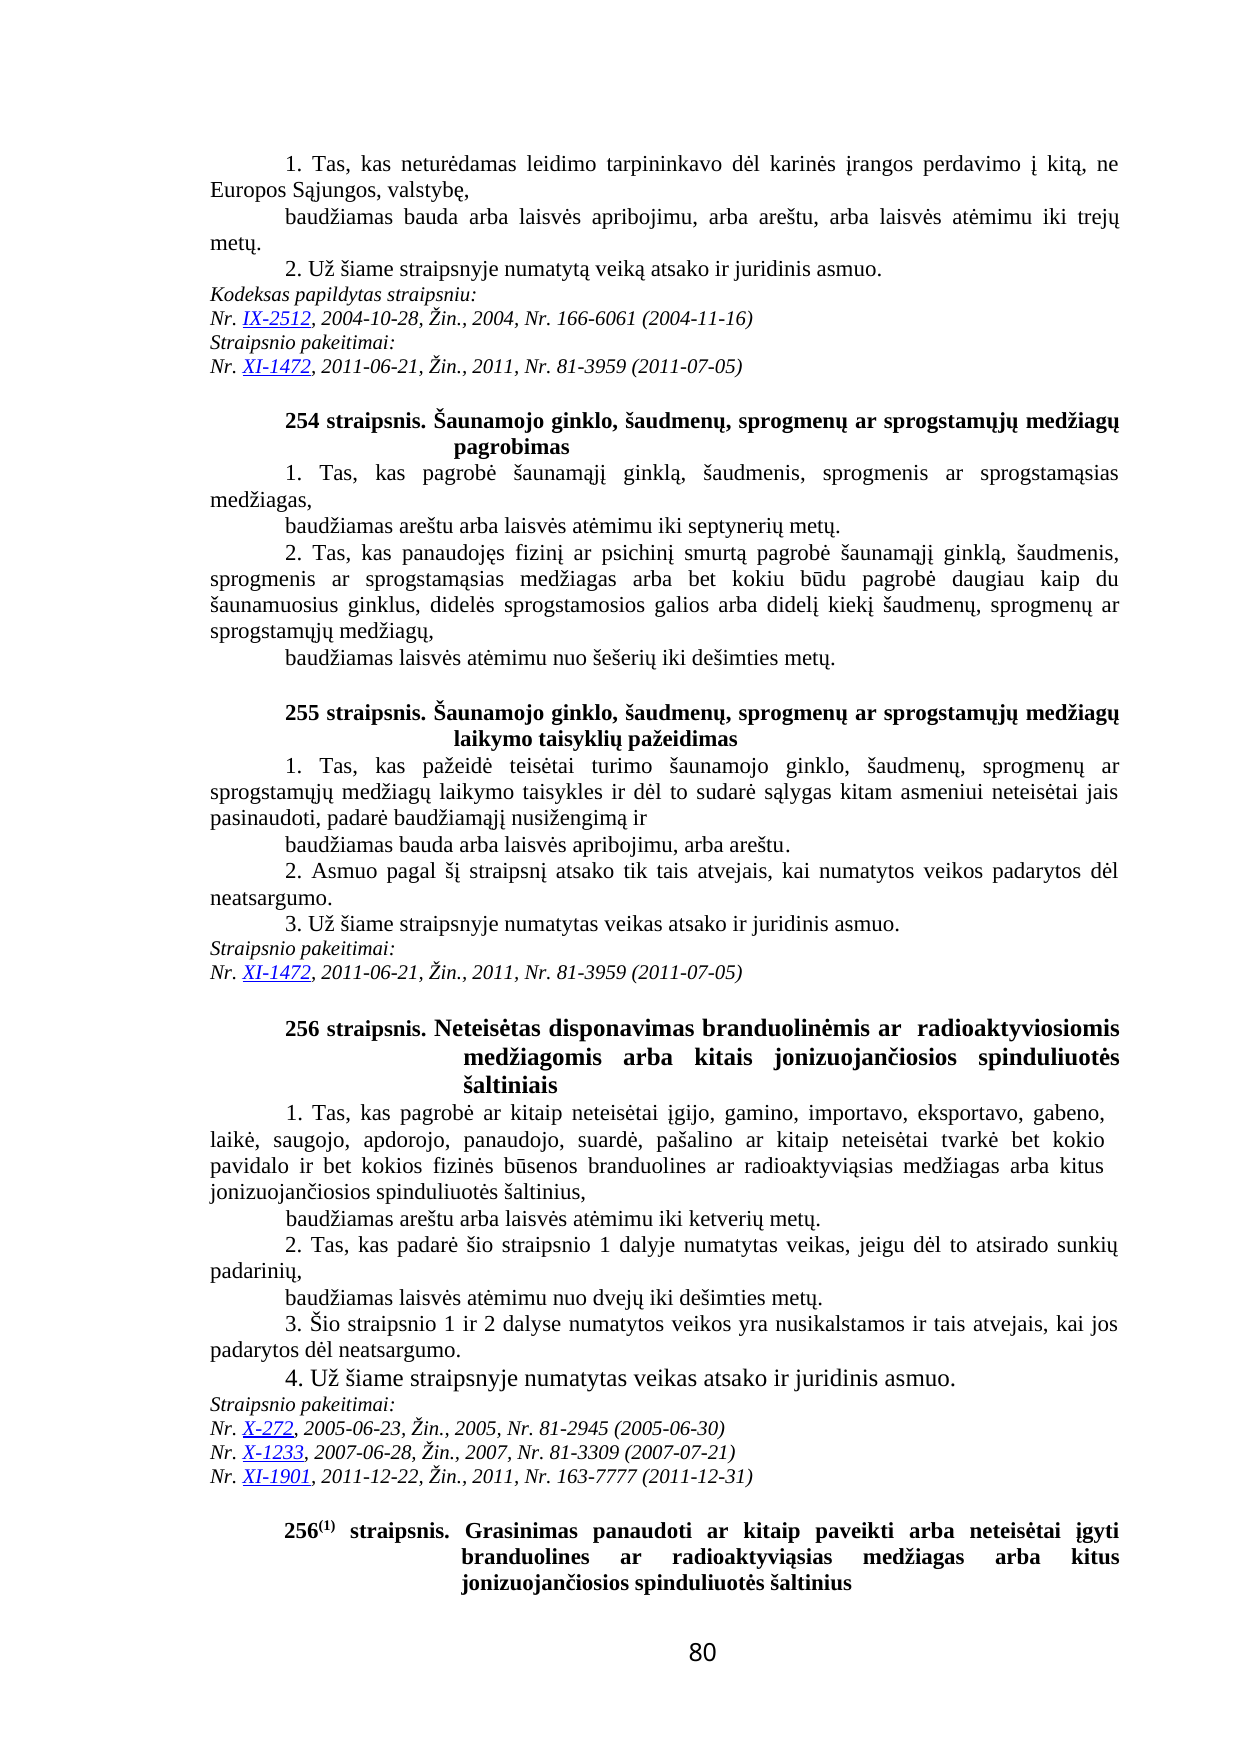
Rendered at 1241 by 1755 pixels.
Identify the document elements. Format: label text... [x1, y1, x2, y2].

text 1. Tas, kas pažeidė teisėtai turimo šaunamojo ginklo, šaudmenų, sprogmenų ar sprogstamųjų medžiagų laikymo taisykles ir dėl to sudarė sąlygas kitam asmeniui neteisėtai jais pasinaudoti, padarė baudžiamąjį nusižengimą ir [210, 752, 1120, 831]
text 2. Tas, kas panaudojęs fizinį ar psichinį smurtą pagrobė šaunamąjį ginklą, šaudmenis, sprogmenis ar sprogstamąsias medžiagas arba bet kokiu būdu pagrobė daugiau kaip du šaunamuosius ginklus, didelės sprogstamosios galios arba didelį kiekį šaudmenų, sprogmenų ar sprogstamųjų medžiagų, [210, 538, 1120, 644]
text 256 straipsnis. Neteisėtas disponavimas branduolinėmis ar radioaktyviosiomis medžiagomis arba kitais jonizuojančiosios spinduliuotės šaltiniais [285, 1013, 1120, 1099]
text 1. Tas, kas pagrobė šaunamąjį ginklą, šaudmenis, sprogmenis ar sprogstamąsias medžiagas, [210, 459, 1120, 512]
text 256(1) straipsnis. Grasinimas panaudoti ar kitaip paveikti arba neteisėtai įgyti branduolines ar radioaktyviąsias medžiagas arba kitus jonizuojančiosios spinduliuotės šaltinius [284, 1517, 1120, 1596]
text Nr. XI-1472, 2011-06-21, Žin., 2011, Nr. 81-3959 (2011-07-05) [210, 354, 1120, 378]
text Kodeksas papildytas straipsniu: [210, 282, 1120, 306]
text baudžiamas bauda arba laisvės apribojimu, arba areštu. [210, 831, 1120, 857]
text Straipsnio pakeitimai: [210, 330, 1120, 354]
text 2. Asmuo pagal šį straipsnį atsako tik tais atvejais, kai numatytos veikos padarytos dėl neatsargumo. [210, 857, 1120, 910]
text Straipsnio pakeitimai: [210, 936, 1120, 960]
text 2. Už šiame straipsnyje numatytą veiką atsako ir juridinis asmuo. [285, 255, 1120, 282]
text Nr. XI-1472, 2011-06-21, Žin., 2011, Nr. 81-3959 (2011-07-05) [210, 960, 1120, 984]
text baudžiamas areštu arba laisvės atėmimu iki septynerių metų. [210, 512, 1120, 538]
text 254 straipsnis. Šaunamojo ginklo, šaudmenų, sprogmenų ar sprogstamųjų medžiagų pagrobimas [285, 407, 1120, 459]
text baudžiamas laisvės atėmimu nuo dvejų iki dešimties metų. [210, 1284, 1120, 1310]
text 2. Tas, kas padarė šio straipsnio 1 dalyje numatytas veikas, jeigu dėl to atsirado sunkių padarinių, [210, 1231, 1120, 1284]
text 3. Šio straipsnio 1 ir 2 dalyse numatytos veikos yra nusikalstamos ir tais atvejais, kai jos padarytos dėl neatsargumo. [210, 1310, 1120, 1363]
text 255 straipsnis. Šaunamojo ginklo, šaudmenų, sprogmenų ar sprogstamųjų medžiagų laikymo taisyklių pažeidimas [285, 699, 1120, 752]
text Nr. XI-1901, 2011-12-22, Žin., 2011, Nr. 163-7777 (2011-12-31) [210, 1464, 1120, 1488]
text Nr. X-1233, 2007-06-28, Žin., 2007, Nr. 81-3309 (2007-07-21) [210, 1440, 1120, 1464]
text Nr. IX-2512, 2004-10-28, Žin., 2004, Nr. 166-6061 (2004-11-16) [210, 306, 1120, 330]
text 1. Tas, kas pagrobė ar kitaip neteisėtai įgijo, gamino, importavo, eksportavo, gabeno, laikė, saugojo, apdorojo, panaudojo, suardė, pašalino ar kitaip neteisėtai tvarkė bet kokio pavidalo ir bet kokios fizinės būsenos branduolines ar radioaktyviąsias medžiagas arba kitus jonizuojančiosios spinduliuotės šaltinius, [210, 1099, 1106, 1205]
text Nr. X-272, 2005-06-23, Žin., 2005, Nr. 81-2945 (2005-06-30) [210, 1416, 1120, 1440]
text 4. Už šiame straipsnyje numatytas veikas atsako ir juridinis asmuo. [210, 1363, 1120, 1392]
text 3. Už šiame straipsnyje numatytas veikas atsako ir juridinis asmuo. [210, 910, 1120, 936]
text Straipsnio pakeitimai: [210, 1392, 1120, 1416]
text baudžiamas laisvės atėmimu nuo šešerių iki dešimties metų. [210, 644, 1120, 670]
text 1. Tas, kas neturėdamas leidimo tarpininkavo dėl karinės įrangos perdavimo į kitą, ne Europos Sąjungos, valstybę, [210, 150, 1120, 203]
text baudžiamas bauda arba laisvės apribojimu, arba areštu, arba laisvės atėmimu iki trejų metų. [210, 203, 1120, 255]
text baudžiamas areštu arba laisvės atėmimu iki ketverių metų. [210, 1205, 1106, 1231]
